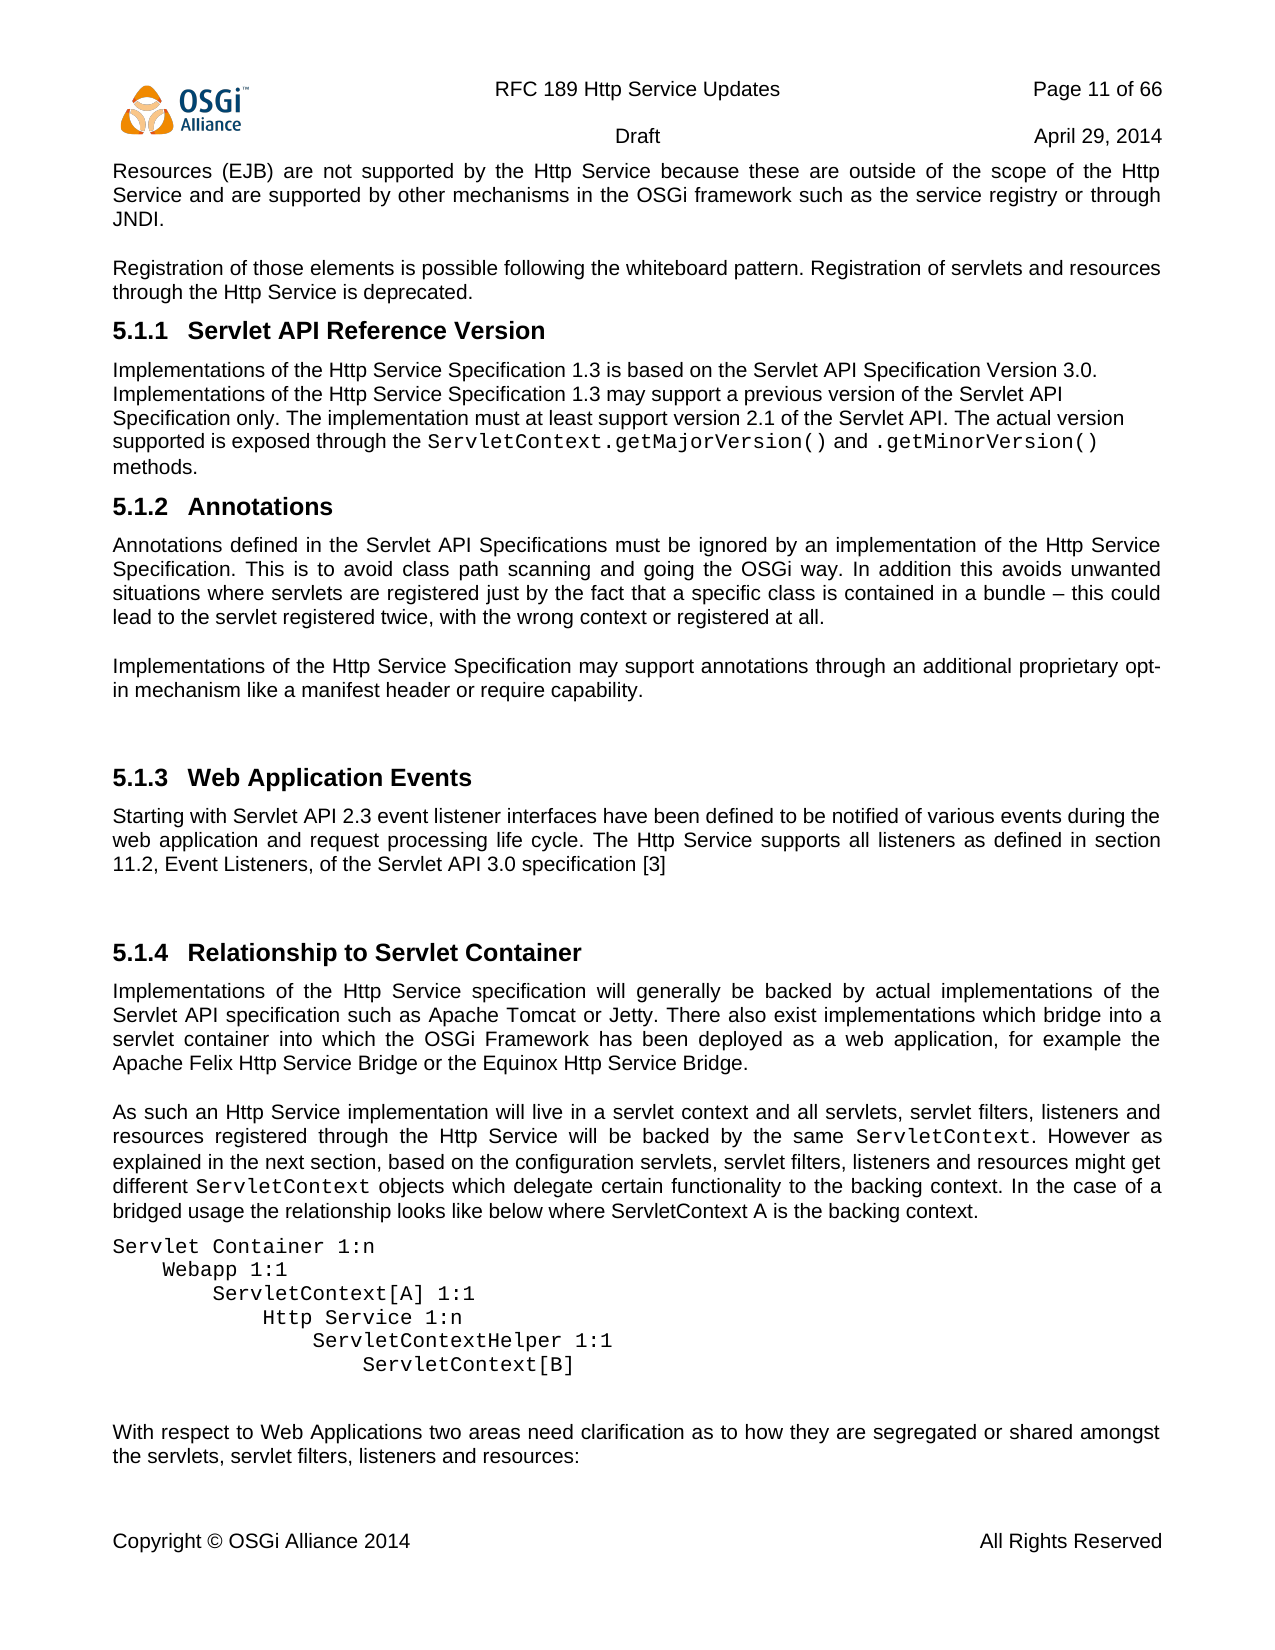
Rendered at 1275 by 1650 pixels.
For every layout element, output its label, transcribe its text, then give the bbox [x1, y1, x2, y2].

text ServletContextHelper 1:1 [112, 1330, 1162, 1354]
subtitle Relationship to Servlet Container [112, 938, 1162, 966]
text Registration of those elements is possible following the whiteboard pattern. Registration of servlets and resources through the Http Service is deprecated. [112, 256, 1162, 304]
text Annotations defined in the Servlet API Specifications must be ignored by an implementation of the Http Service Specification. This is to avoid class path scanning and going the OSGi way. In addition this avoids unwanted situations where servlets are registered just by the fact that a specific class is contained in a bundle – this could lead to the servlet registered twice, with the wrong context or registered at all. [112, 533, 1162, 629]
text Resources (EJB) are not supported by the Http Service because these are outside of the scope of the Http Service and are supported by other mechanisms in the OSGi framework such as the service registry or through JNDI. [112, 159, 1162, 231]
subtitle Servlet API Reference Version [112, 316, 1162, 345]
text Implementations of the Http Service Specification may support annotations through an additional proprietary opt-in mechanism like a manifest header or require capability. [112, 654, 1162, 702]
text As such an Http Service implementation will live in a servlet context and all servlets, servlet filters, listeners and resources registered through the Http Service will be backed by the same ServletContext. However as explained in the next section, based on the configuration servlets, servlet filters, listeners and resources might get different ServletContext objects which delegate certain functionality to the backing context. In the case of a bridged usage the relationship looks like below where ServletContext A is the backing context. [112, 1100, 1162, 1223]
text Implementations of the Http Service Specification 1.3 is based on the Servlet API Specification Version 3.0. Implementations of the Http Service Specification 1.3 may support a previous version of the Servlet API Specification only. The implementation must at least support version 2.1 of the Servlet API. The actual version supported is exposed through the ServletContext.getMajorVersion() and .getMinorVersion() methods. [112, 357, 1162, 479]
picture [113, 78, 257, 142]
subtitle Annotations [112, 492, 1162, 520]
text ServletContext[B] [112, 1354, 1162, 1378]
text Implementations of the Http Service specification will generally be backed by actual implementations of the Servlet API specification such as Apache Tomcat or Jetty. There also exist implementations which bridge into a servlet container into which the OSGi Framework has been deployed as a web application, for example the Apache Felix Http Service Bridge or the Equinox Http Service Bridge. [112, 979, 1162, 1075]
text Starting with Servlet API 2.3 event listener interfaces have been defined to be notified of various events during the web application and request processing life cycle. The Http Service supports all listeners as defined in section 11.2, Event Listeners, of the Servlet API 3.0 specification [3]. [112, 804, 1162, 876]
text Http Service 1:n [112, 1307, 1162, 1330]
text With respect to Web Applications two areas need clarification as to how they are segregated or shared amongst the servlets, servlet filters, listeners and resources: [112, 1420, 1162, 1468]
text Webapp 1:1 [112, 1259, 1162, 1283]
text ServletContext[A] 1:1 [112, 1283, 1162, 1307]
text Servlet Container 1:n [112, 1236, 1162, 1259]
subtitle Web Application Events [112, 763, 1162, 792]
